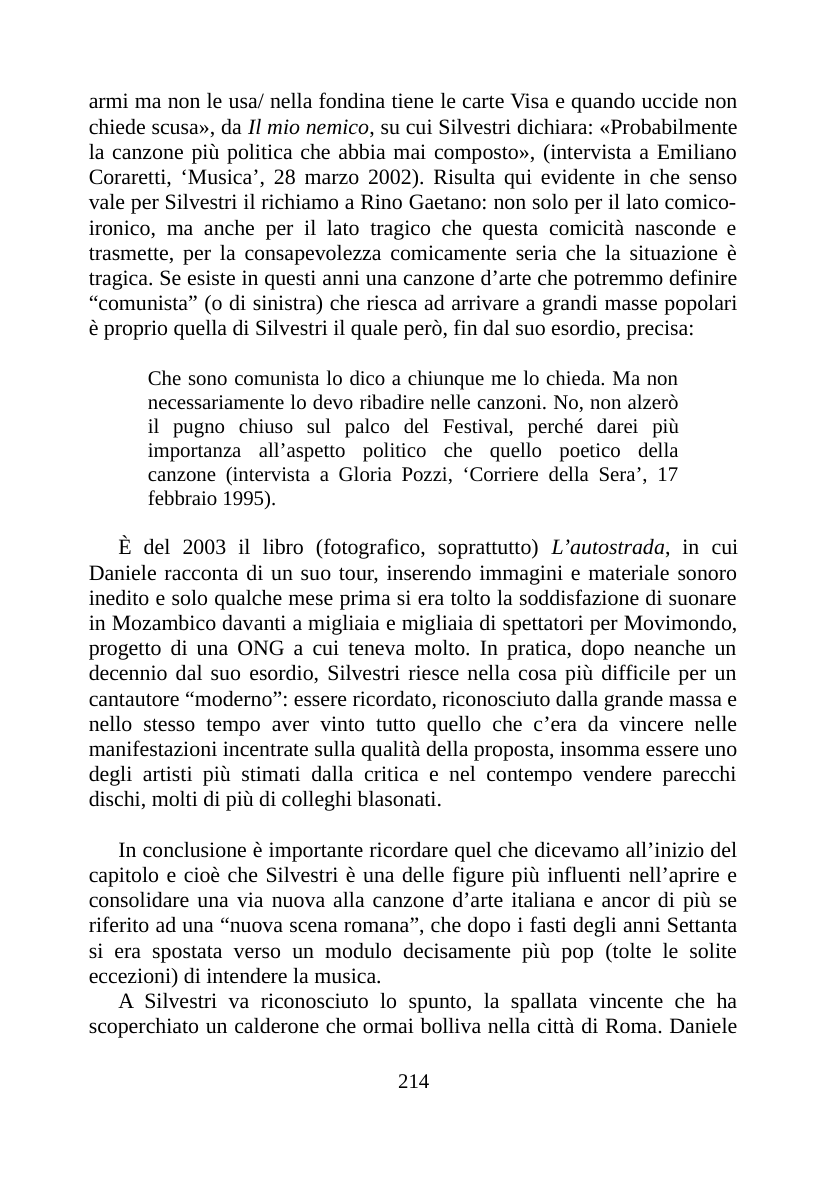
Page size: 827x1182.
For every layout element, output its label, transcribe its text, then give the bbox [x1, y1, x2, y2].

text In conclusione è importante ricordare quel che dicevamo all’inizio del capitolo e cioè che Silvestri è una delle figure più influenti nell’aprire e consolidare una via nuova alla canzone d’arte italiana e ancor di più se riferito ad una “nuova scena romana”, che dopo i fasti degli anni Settanta si era spostata verso un modulo decisamente più pop (tolte le solite eccezioni) di intendere la musica. [88, 837, 738, 988]
text Che sono comunista lo dico a chiunque me lo chieda. Ma non necessariamente lo devo ribadire nelle canzoni. No, non alzerò il pugno chiuso sul palco del Festival, perché darei più importanza all’aspetto politico che quello poetico della canzone (intervista a Gloria Pozzi, ‘Corriere della Sera’, 17 febbraio 1995). [148, 366, 679, 510]
text armi ma non le usa/ nella fondina tiene le carte Visa e quando uccide non chiede scusa», da Il mio nemico, su cui Silvestri dichiara: «Probabilmente la canzone più politica che abbia mai composto», (intervista a Emiliano Coraretti, ‘Musica’, 28 marzo 2002). Risulta qui evidente in che senso vale per Silvestri il richiamo a Rino Gaetano: non solo per il lato comico-ironico, ma anche per il lato tragico che questa comicità nasconde e trasmette, per la consapevolezza comicamente seria che la situazione è tragica. Se esiste in questi anni una canzone d’arte che potremmo definire “comunista” (o di sinistra) che riesca ad arrivare a grandi masse popolari è proprio quella di Silvestri il quale però, fin dal suo esordio, precisa: [88, 88, 738, 341]
text È del 2003 il libro (fotografico, soprattutto) L’autostrada, in cui Daniele racconta di un suo tour, inserendo immagini e materiale sonoro inedito e solo qualche mese prima si era tolto la soddisfazione di suonare in Mozambico davanti a migliaia e migliaia di spettatori per Movimondo, progetto di una ONG a cui teneva molto. In pratica, dopo neanche un decennio dal suo esordio, Silvestri riesce nella cosa più difficile per un cantautore “moderno”: essere ricordato, riconosciuto dalla grande massa e nello stesso tempo aver vinto tutto quello che c’era da vincere nelle manifestazioni incentrate sulla qualità della proposta, insomma essere uno degli artisti più stimati dalla critica e nel contempo vendere parecchi dischi, molti di più di colleghi blasonati. [88, 534, 738, 812]
text A Silvestri va riconosciuto lo spunto, la spallata vincente che ha scoperchiato un calderone che ormai bolliva nella città di Roma. Daniele [88, 988, 738, 1038]
